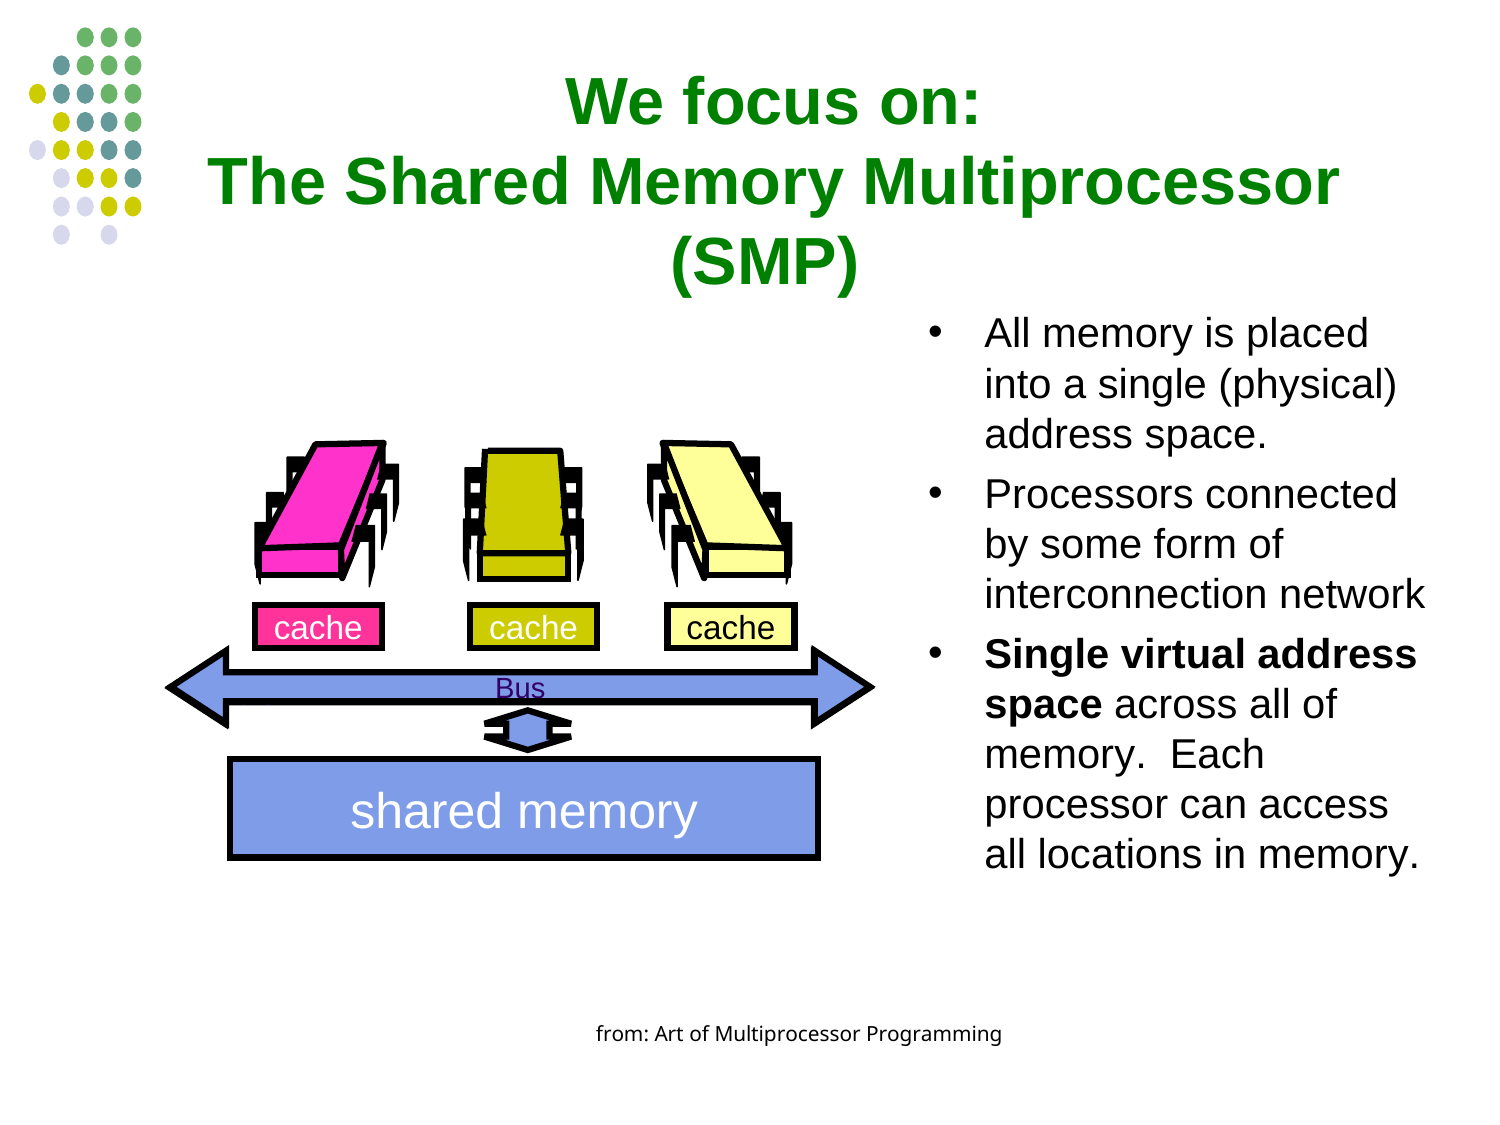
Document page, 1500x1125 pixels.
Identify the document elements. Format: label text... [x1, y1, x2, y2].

text_box [647, 442, 792, 587]
text_box [484, 710, 572, 751]
text_box cache [667, 604, 795, 648]
text_box [255, 442, 399, 587]
text_box cache [470, 604, 598, 648]
title We focus on: The Shared Memory Multiprocessor (SMP) [48, 49, 1500, 306]
text_box [463, 448, 584, 581]
text_box Bus [170, 650, 871, 723]
text_box from: Art of Multiprocessor Programming [174, 1012, 1424, 1071]
text_box shared memory [230, 758, 819, 858]
text_box All memory is placed into a single (physical) address space. Processors connected by some form of interconnection network Single virtual address space across all of memory. Each processor can access all locations in memory. [913, 298, 1451, 1043]
text_box cache [254, 604, 382, 649]
